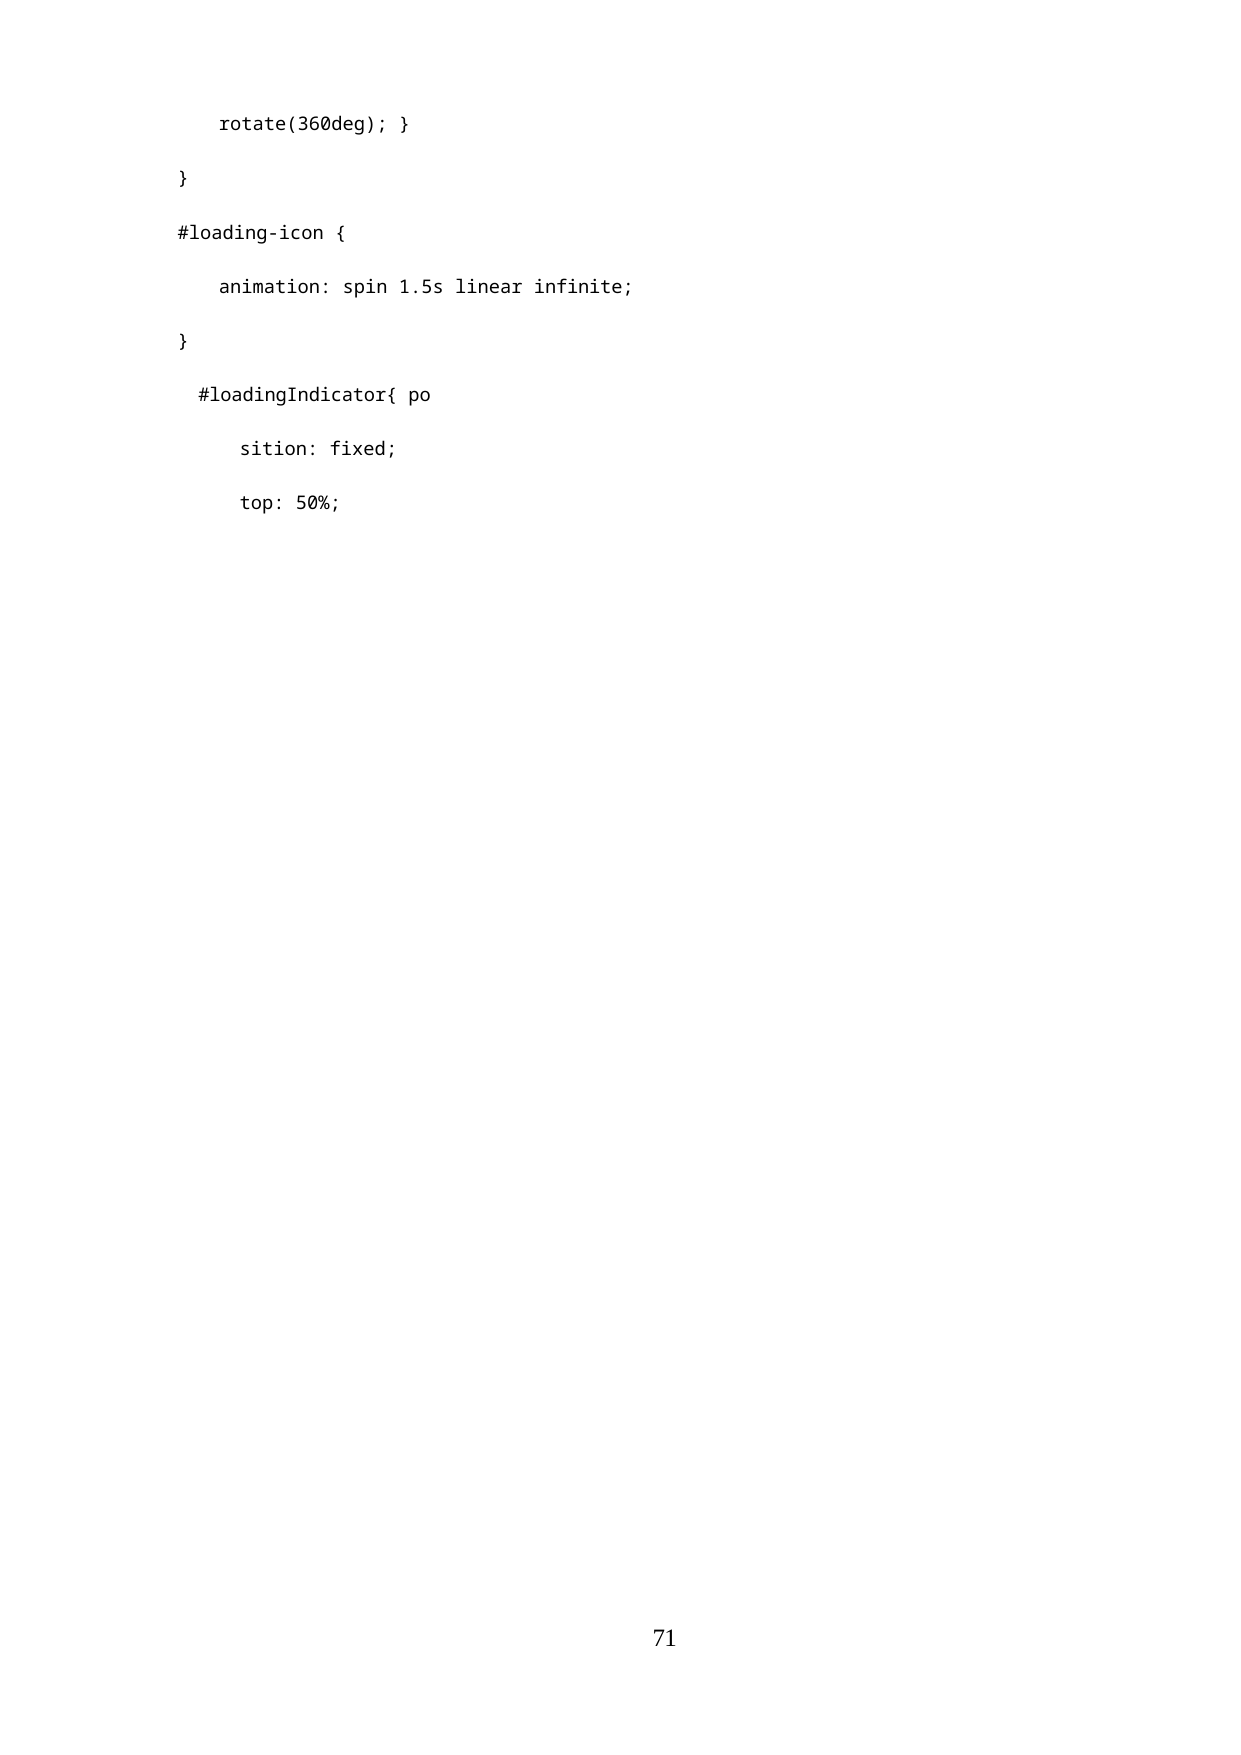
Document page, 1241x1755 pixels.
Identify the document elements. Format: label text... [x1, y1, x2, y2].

text #loadingIndicator{ position: fixed; top: 50%; [198, 381, 437, 515]
text #loading-icon { [177, 219, 1241, 244]
text } [177, 327, 1241, 353]
text animation: spin 1.5s linear infinite; [219, 273, 1241, 298]
text } [177, 165, 1241, 190]
text rotate(360deg); } [219, 110, 580, 136]
